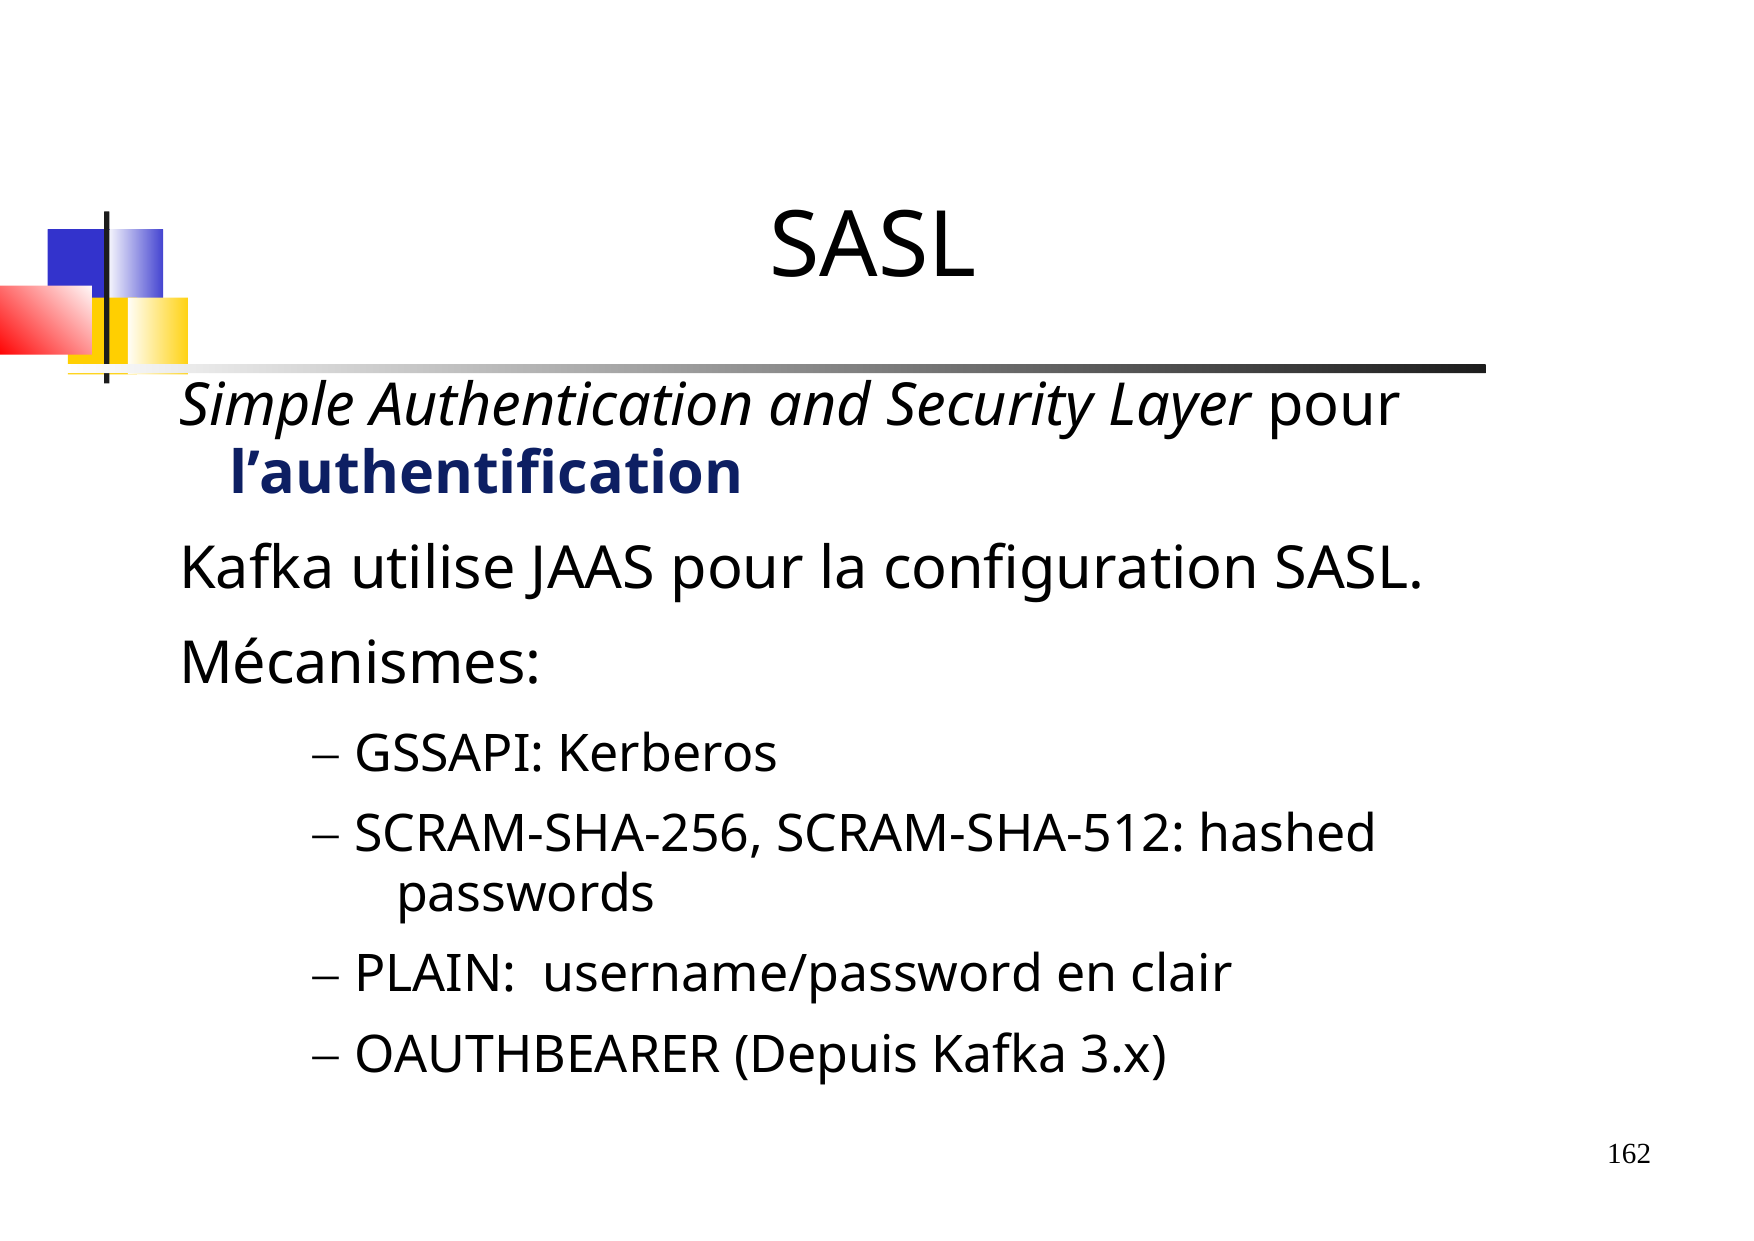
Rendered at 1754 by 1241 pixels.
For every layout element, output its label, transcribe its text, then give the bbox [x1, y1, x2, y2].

title SASL [179, 139, 1567, 351]
list Simple Authentication and Security Layer pour l’authentification Kafka utilise JAAS pour la configuration SASL. Mécanismes: GSSAPI: Kerberos SCRAM-SHA-256, SCRAM-SHA-512: hashed passwords PLAIN: username/password en clair OAUTHBEARER (Depuis Kafka 3.x) [179, 371, 1567, 1091]
